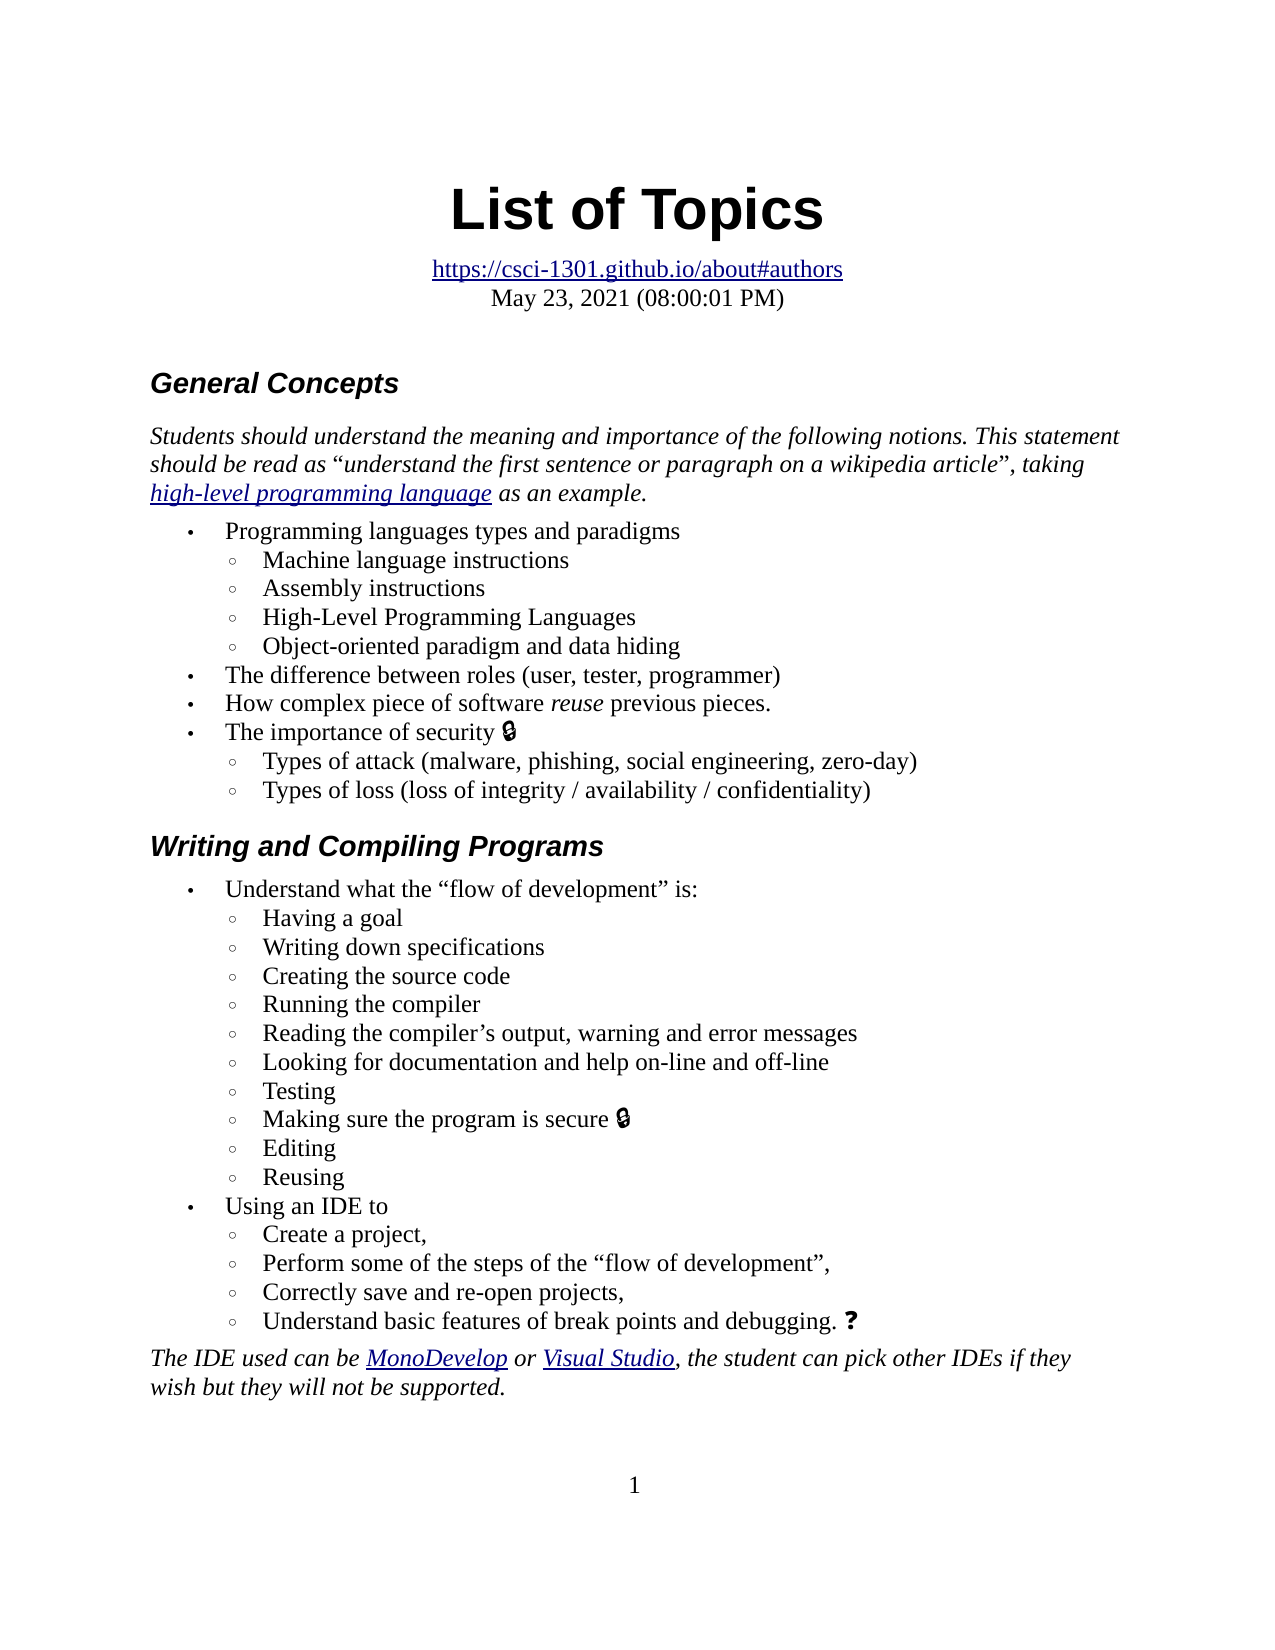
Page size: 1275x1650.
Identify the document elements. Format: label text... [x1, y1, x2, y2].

list Machine language instructions [225, 545, 1125, 573]
list Object-oriented paradigm and data hiding [225, 631, 1125, 660]
list Having a goal [225, 903, 1125, 932]
list Creating the source code [225, 961, 1125, 989]
list Using an IDE to [187, 1191, 1125, 1219]
list Perform some of the steps of the “flow of development”, [225, 1248, 1125, 1277]
list Running the compiler [225, 989, 1125, 1018]
list Create a project, [225, 1219, 1125, 1248]
list Programming languages types and paradigms [187, 516, 1125, 545]
text https://csci-1301.github.io/about#authors [150, 254, 1125, 283]
list Correctly save and re-open projects, [225, 1277, 1125, 1306]
list Reading the compiler’s output, warning and error messages [225, 1018, 1125, 1047]
list Types of attack (malware, phishing, social engineering, zero-day) [225, 746, 1125, 775]
text Students should understand the meaning and importance of the following notions. This statement should be read as “understand the first sentence or paragraph on a wikipedia article”, taking high-level programming language as an example. [150, 421, 1125, 507]
list Assembly instructions [225, 573, 1125, 602]
list Looking for documentation and help on-line and off-line [225, 1047, 1125, 1076]
subtitle General Concepts [150, 366, 1125, 399]
subtitle Writing and Compiling Programs [150, 828, 1125, 862]
list Testing [225, 1076, 1125, 1104]
title List of Topics [150, 175, 1125, 242]
list Editing [225, 1133, 1125, 1162]
text May 23, 2021 (08:00:01 PM) [150, 283, 1125, 312]
list Reusing [225, 1162, 1125, 1191]
list The difference between roles (user, tester, programmer) [187, 660, 1125, 688]
text The IDE used can be MonoDevelop or Visual Studio, the student can pick other IDEs if they wish but they will not be supported. [150, 1343, 1125, 1401]
list The importance of security 🔒 [187, 717, 1125, 746]
list Types of loss (loss of integrity / availability / confidentiality) [225, 775, 1125, 803]
list How complex piece of software reuse previous pieces. [187, 688, 1125, 717]
list Understand basic features of break points and debugging. ❓ [225, 1306, 1125, 1334]
list High-Level Programming Languages [225, 602, 1125, 631]
list Writing down specifications [225, 932, 1125, 961]
list Understand what the “flow of development” is: [187, 874, 1125, 903]
list Making sure the program is secure 🔒 [225, 1104, 1125, 1133]
